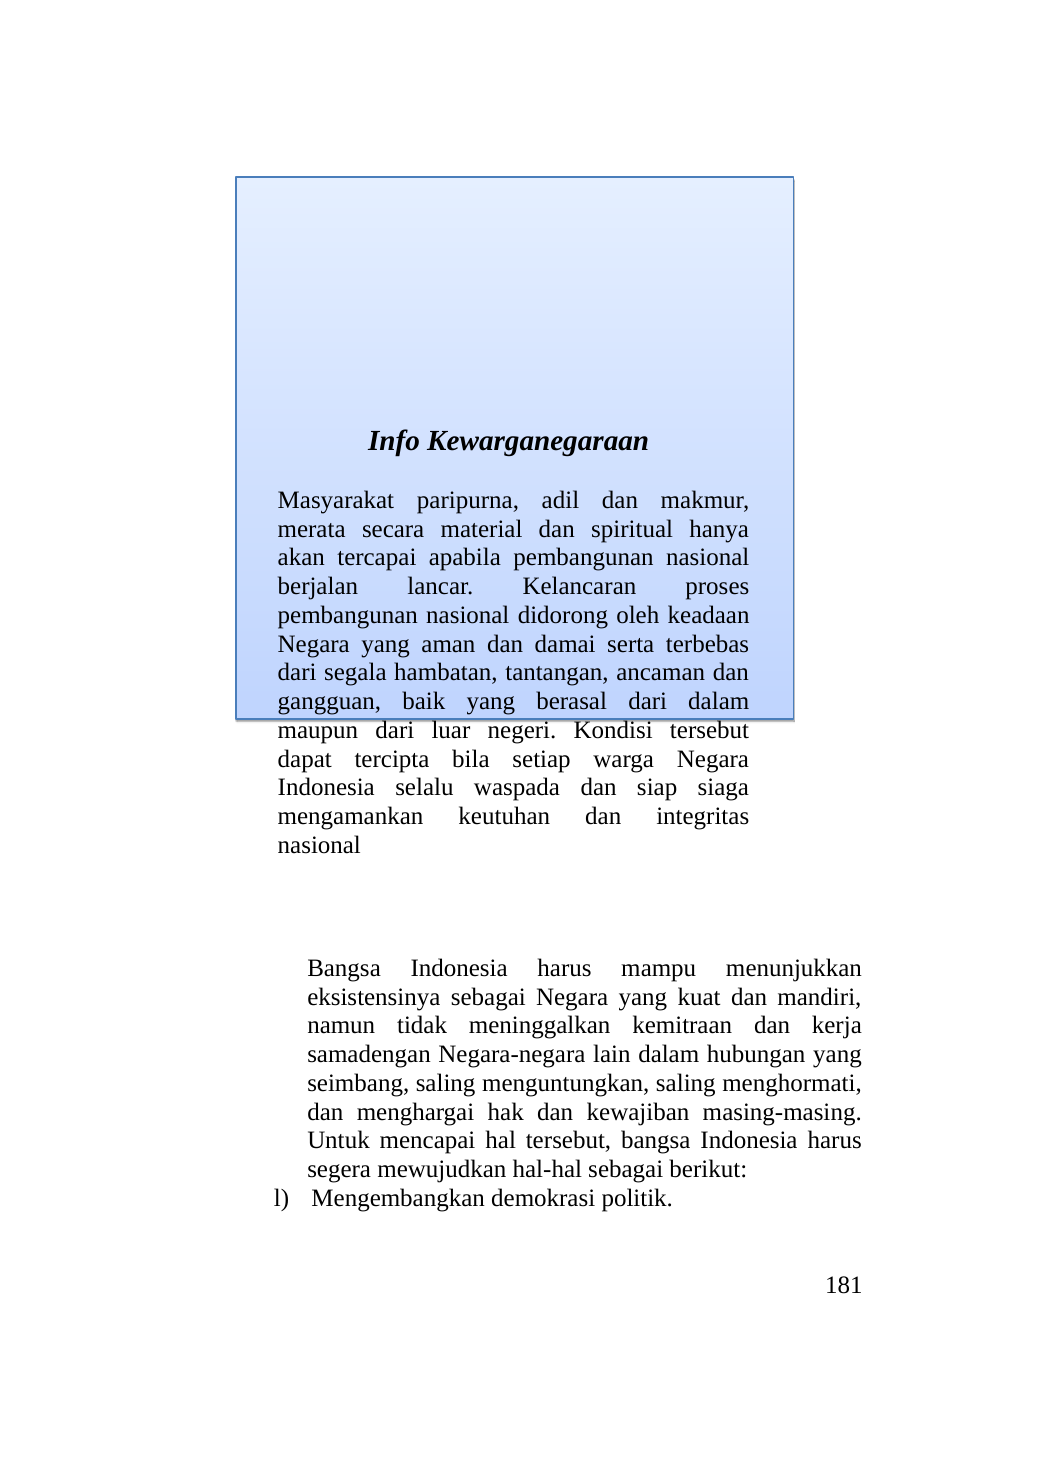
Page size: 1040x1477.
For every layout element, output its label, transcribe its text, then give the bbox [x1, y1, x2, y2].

text Masyarakat paripurna, adil dan makmur, merata secara material dan spiritual hanya akan tercapai apabila pembangunan nasional berjalan lancar. Kelancaran proses pembangunan nasional didorong oleh keadaan Negara yang aman dan damai serta terbebas dari segala hambatan, tantangan, ancaman dan gangguan, baik yang berasal dari dalam maupun dari luar negeri. Kondisi tersebut dapat tercipta bila setiap warga Negara Indonesia selalu waspada dan siap siaga mengamankan keutuhan dan integritas nasional [277, 485, 749, 859]
list Mengembangkan demokrasi politik. [274, 1183, 862, 1212]
text Info Kewarganegaraan [277, 423, 749, 456]
text Bangsa Indonesia harus mampu menunjukkan eksistensinya sebagai Negara yang kuat dan mandiri, namun tidak meninggalkan kemitraan dan kerja samadengan Negara-negara lain dalam hubungan yang seimbang, saling menguntungkan, saling menghormati, dan menghargai hak dan kewajiban masing-masing. Untuk mencapai hal tersebut, bangsa Indonesia harus segera mewujudkan hal-hal sebagai berikut: [307, 177, 862, 1183]
